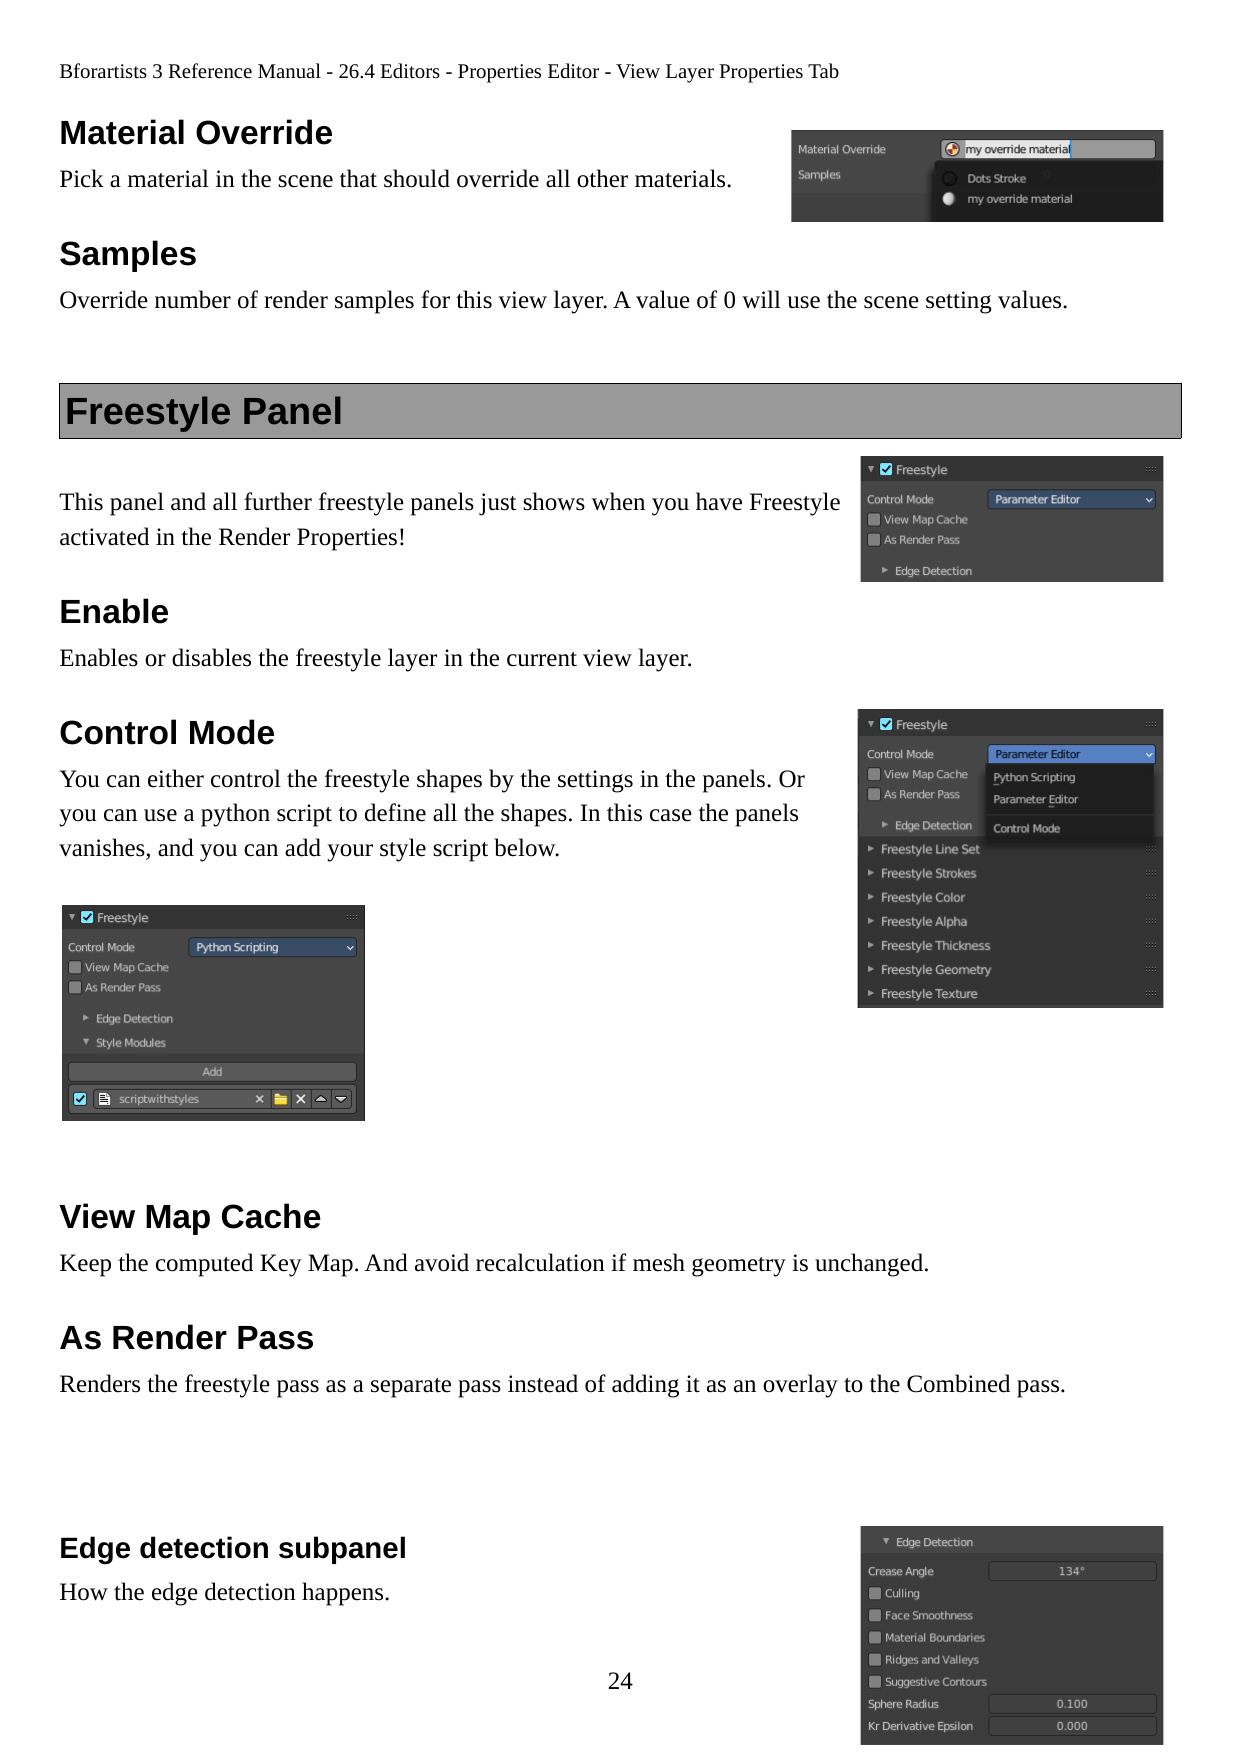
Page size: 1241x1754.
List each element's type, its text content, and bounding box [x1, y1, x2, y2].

subtitle Edge detection subpanel [59, 1531, 860, 1565]
picture [860, 456, 1164, 582]
subtitle [1164, 1531, 1181, 1565]
text Override number of render samples for this view layer. A value of 0 will use the scene setting values. [59, 285, 1181, 313]
subtitle As Render Pass [59, 1318, 1181, 1357]
text Pick a material in the scene that should override all other materials. [59, 164, 791, 192]
subtitle Enable [59, 592, 1181, 630]
text Renders the freestyle pass as a separate pass instead of adding it as an overlay to the Combined pass. [59, 1369, 1181, 1398]
table_header Freestyle Panel [60, 384, 1181, 438]
text Enables or disables the freestyle layer in the current view layer. [59, 643, 1181, 672]
subtitle Control Mode [59, 713, 857, 751]
subtitle View Map Cache [59, 1197, 1181, 1236]
picture [791, 130, 1164, 222]
subtitle Material Override [59, 113, 1181, 151]
subtitle [1164, 713, 1181, 751]
text You can either control the freestyle shapes by the settings in the panels. Or you can use a python script to define all the shapes. In this case the panels vanishes, and you can add your style script below. [59, 764, 857, 862]
picture [857, 709, 1164, 1008]
picture [62, 905, 365, 1121]
subtitle Samples [59, 234, 1181, 272]
text How the edge detection happens. [59, 1577, 860, 1606]
picture [860, 1526, 1164, 1745]
text This panel and all further freestyle panels just shows when you have Freestyle activated in the Render Properties! [59, 487, 860, 551]
text Keep the computed Key Map. And avoid recalculation if mesh geometry is unchanged. [59, 1248, 1181, 1277]
